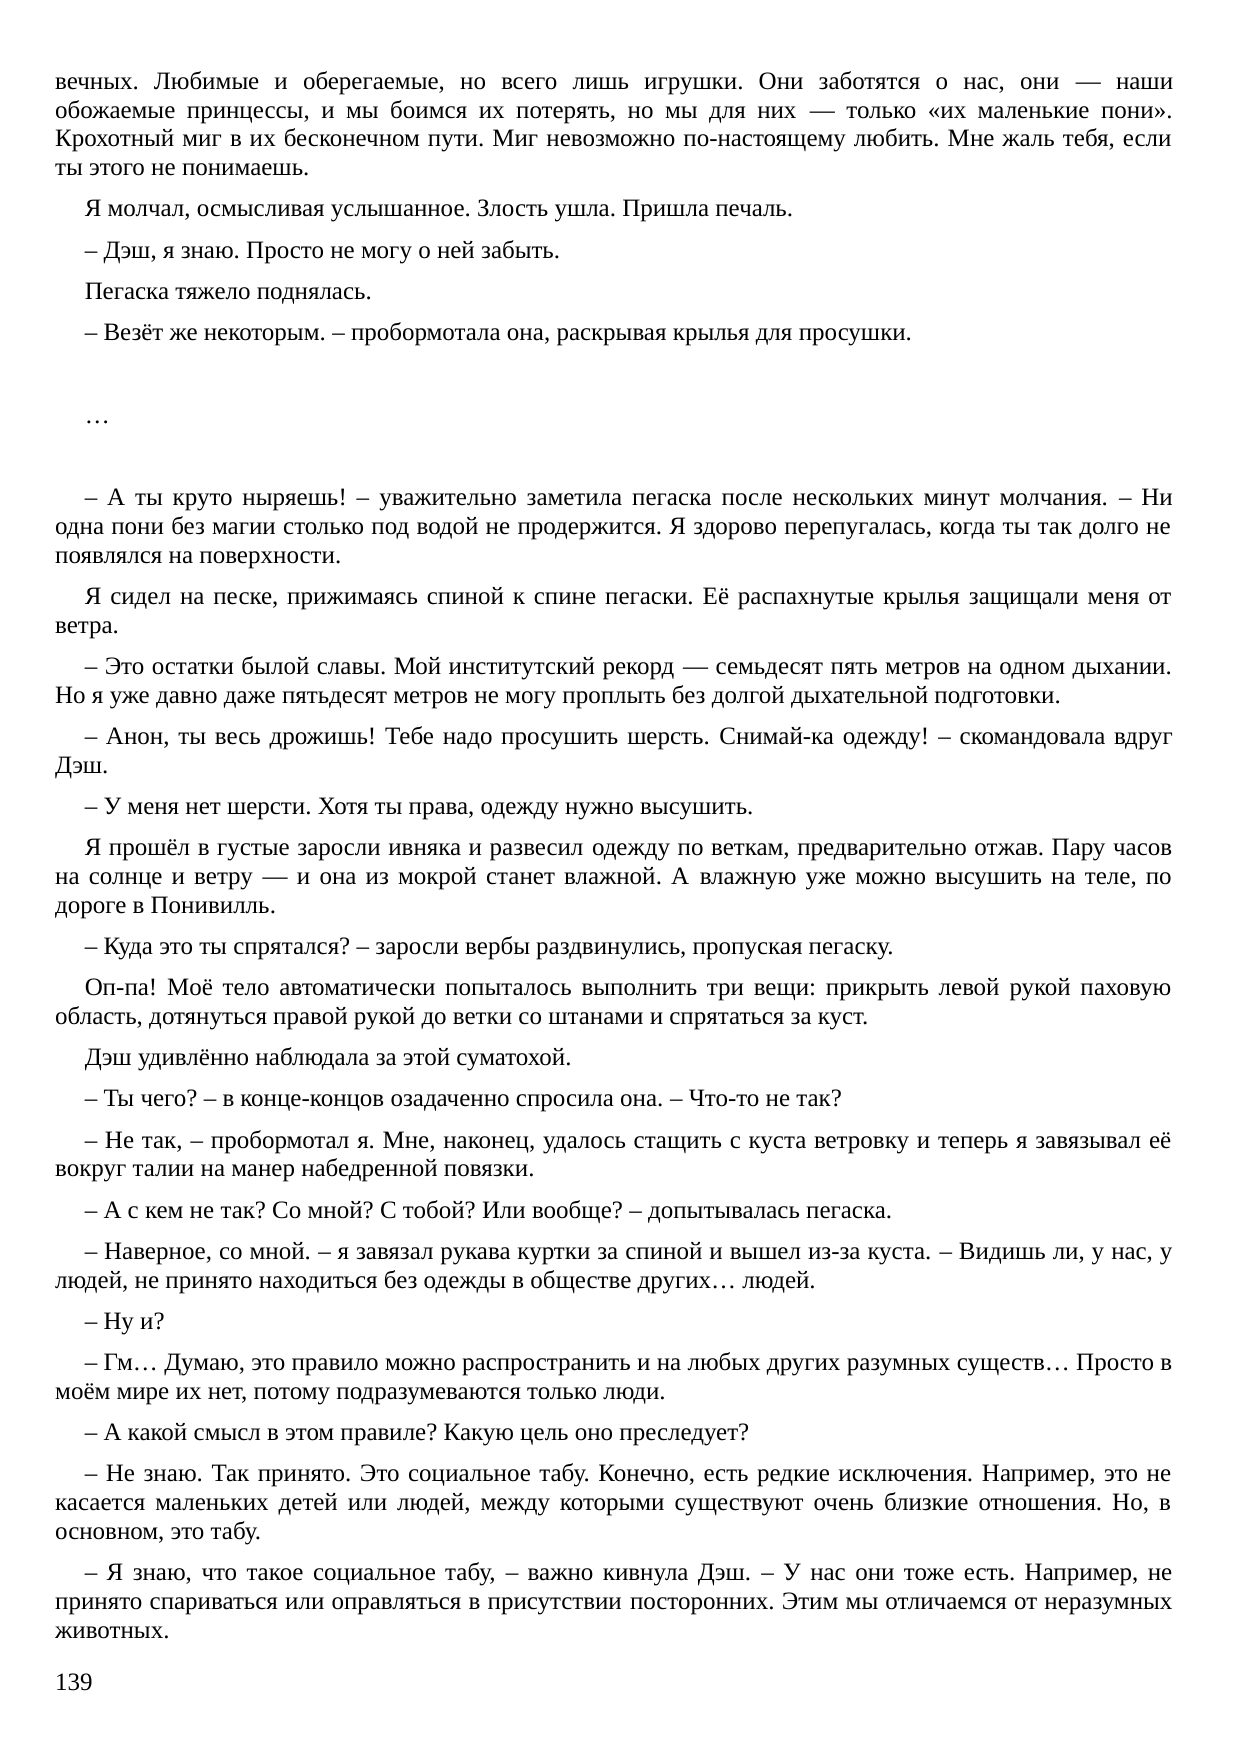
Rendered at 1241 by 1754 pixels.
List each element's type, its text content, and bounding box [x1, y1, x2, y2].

text – Гм… Думаю, это правило можно распространить и на любых других разумных существ… Просто в моём мире их нет, потому подразумеваются только люди. [55, 1347, 1173, 1405]
text Пегаска тяжело поднялась. [55, 276, 1173, 305]
text Дэш удивлённо наблюдала за этой суматохой. [55, 1042, 1173, 1071]
text … [55, 400, 1173, 428]
text – Анон, ты весь дрожишь! Тебе надо просушить шерсть. Снимай-ка одежду! – скомандовала вдруг Дэш. [55, 721, 1173, 778]
text – Ты чего? – в конце-концов озадаченно спросила она. – Что-то не так? [55, 1083, 1173, 1112]
text – Я знаю, что такое социальное табу, – важно кивнула Дэш. – У нас они тоже есть. Например, не принято спариваться или оправляться в присутствии посторонних. Этим мы отличаемся от неразумных животных. [55, 1557, 1173, 1643]
text Я сидел на песке, прижимаясь спиной к спине пегаски. Её распахнутые крылья защищали меня от ветра. [55, 581, 1173, 638]
text вечных. Любимые и оберегаемые, но всего лишь игрушки. Они заботятся о нас, они — наши обожаемые принцессы, и мы боимся их потерять, но мы для них — только «их маленькие пони». Крохотный миг в их бесконечном пути. Миг невозможно по-настоящему любить. Мне жаль тебя, если ты этого не понимаешь. [55, 66, 1173, 181]
text – Не знаю. Так принято. Это социальное табу. Конечно, есть редкие исключения. Например, это не касается маленьких детей или людей, между которыми существуют очень близкие отношения. Но, в основном, это табу. [55, 1458, 1173, 1545]
text – Не так, – пробормотал я. Мне, наконец, удалось стащить с куста ветровку и теперь я завязывал её вокруг талии на манер набедренной повязки. [55, 1125, 1173, 1182]
text – Везёт же некоторым. – пробормотала она, раскрывая крылья для просушки. [55, 317, 1173, 346]
text – А с кем не так? Со мной? С тобой? Или вообще? – допытывалась пегаска. [55, 1195, 1173, 1223]
text Оп-па! Моё тело автоматически попыталось выполнить три вещи: прикрыть левой рукой паховую область, дотянуться правой рукой до ветки со штанами и спрятаться за куст. [55, 972, 1173, 1030]
text – А какой смысл в этом правиле? Какую цель оно преследует? [55, 1417, 1173, 1446]
text Я молчал, осмысливая услышанное. Злость ушла. Пришла печаль. [55, 193, 1173, 222]
text – У меня нет шерсти. Хотя ты права, одежду нужно высушить. [55, 791, 1173, 820]
text Я прошёл в густые заросли ивняка и развесил одежду по веткам, предварительно отжав. Пару часов на солнце и ветру — и она из мокрой станет влажной. А влажную уже можно высушить на теле, по дороге в Понивилль. [55, 832, 1173, 918]
text – Ну и? [55, 1306, 1173, 1335]
text – А ты круто ныряешь! – уважительно заметила пегаска после нескольких минут молчания. – Ни одна пони без магии столько под водой не продержится. Я здорово перепугалась, когда ты так долго не появлялся на поверхности. [55, 482, 1173, 568]
text – Куда это ты спрятался? – заросли вербы раздвинулись, пропуская пегаску. [55, 931, 1173, 960]
text – Дэш, я знаю. Просто не могу о ней забыть. [55, 235, 1173, 263]
text – Наверное, со мной. – я завязал рукава куртки за спиной и вышел из-за куста. – Видишь ли, у нас, у людей, не принято находиться без одежды в обществе других… людей. [55, 1236, 1173, 1293]
text – Это остатки былой славы. Мой институтский рекорд — семьдесят пять метров на одном дыхании. Но я уже давно даже пятьдесят метров не могу проплыть без долгой дыхательной подготовки. [55, 651, 1173, 708]
